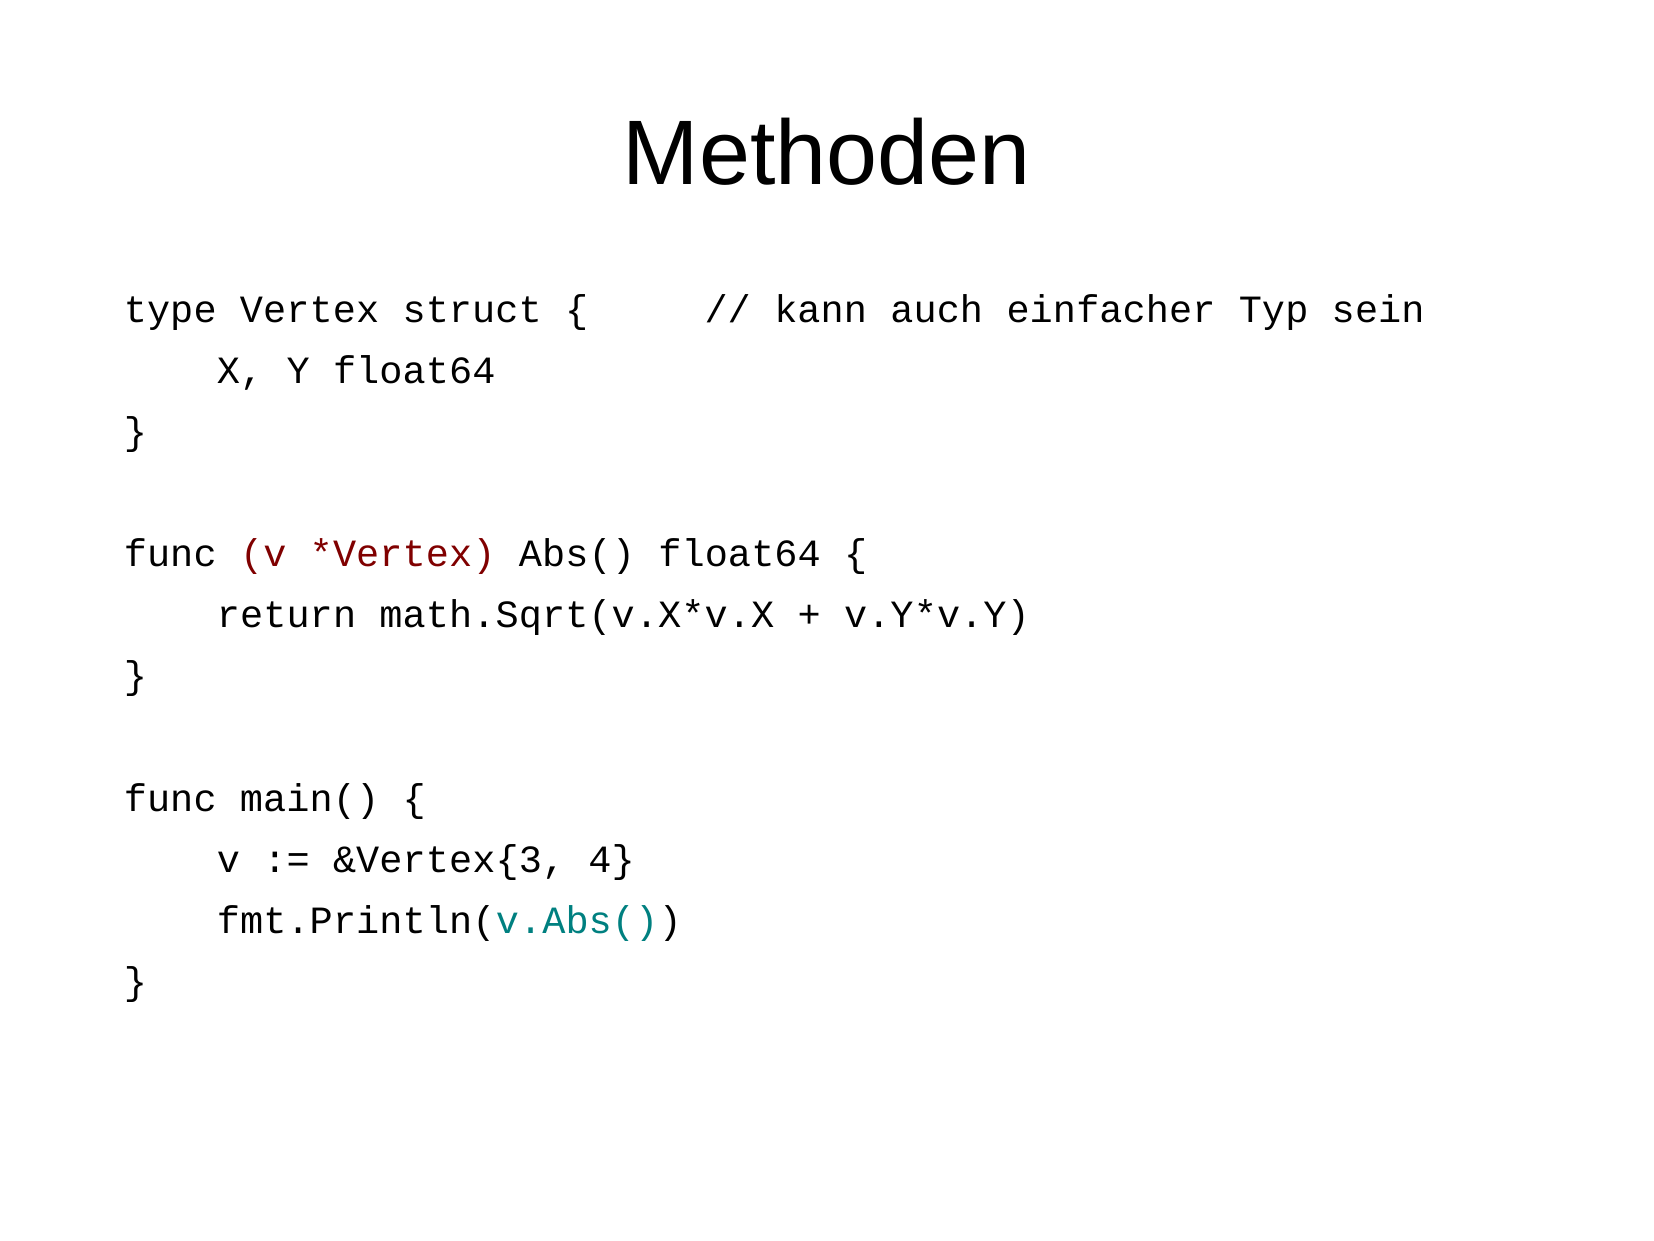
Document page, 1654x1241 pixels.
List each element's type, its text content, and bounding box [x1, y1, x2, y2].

title Methoden [82, 49, 1571, 257]
list type Vertex struct { // kann auch einfacher Typ sein X, Y float64 } func (v *Vertex) Abs() float64 { return math.Sqrt(v.X*v.X + v.Y*v.Y) } func main() { v := &Vertex{3, 4} fmt.Println(v.Abs()) } [82, 290, 1538, 1010]
